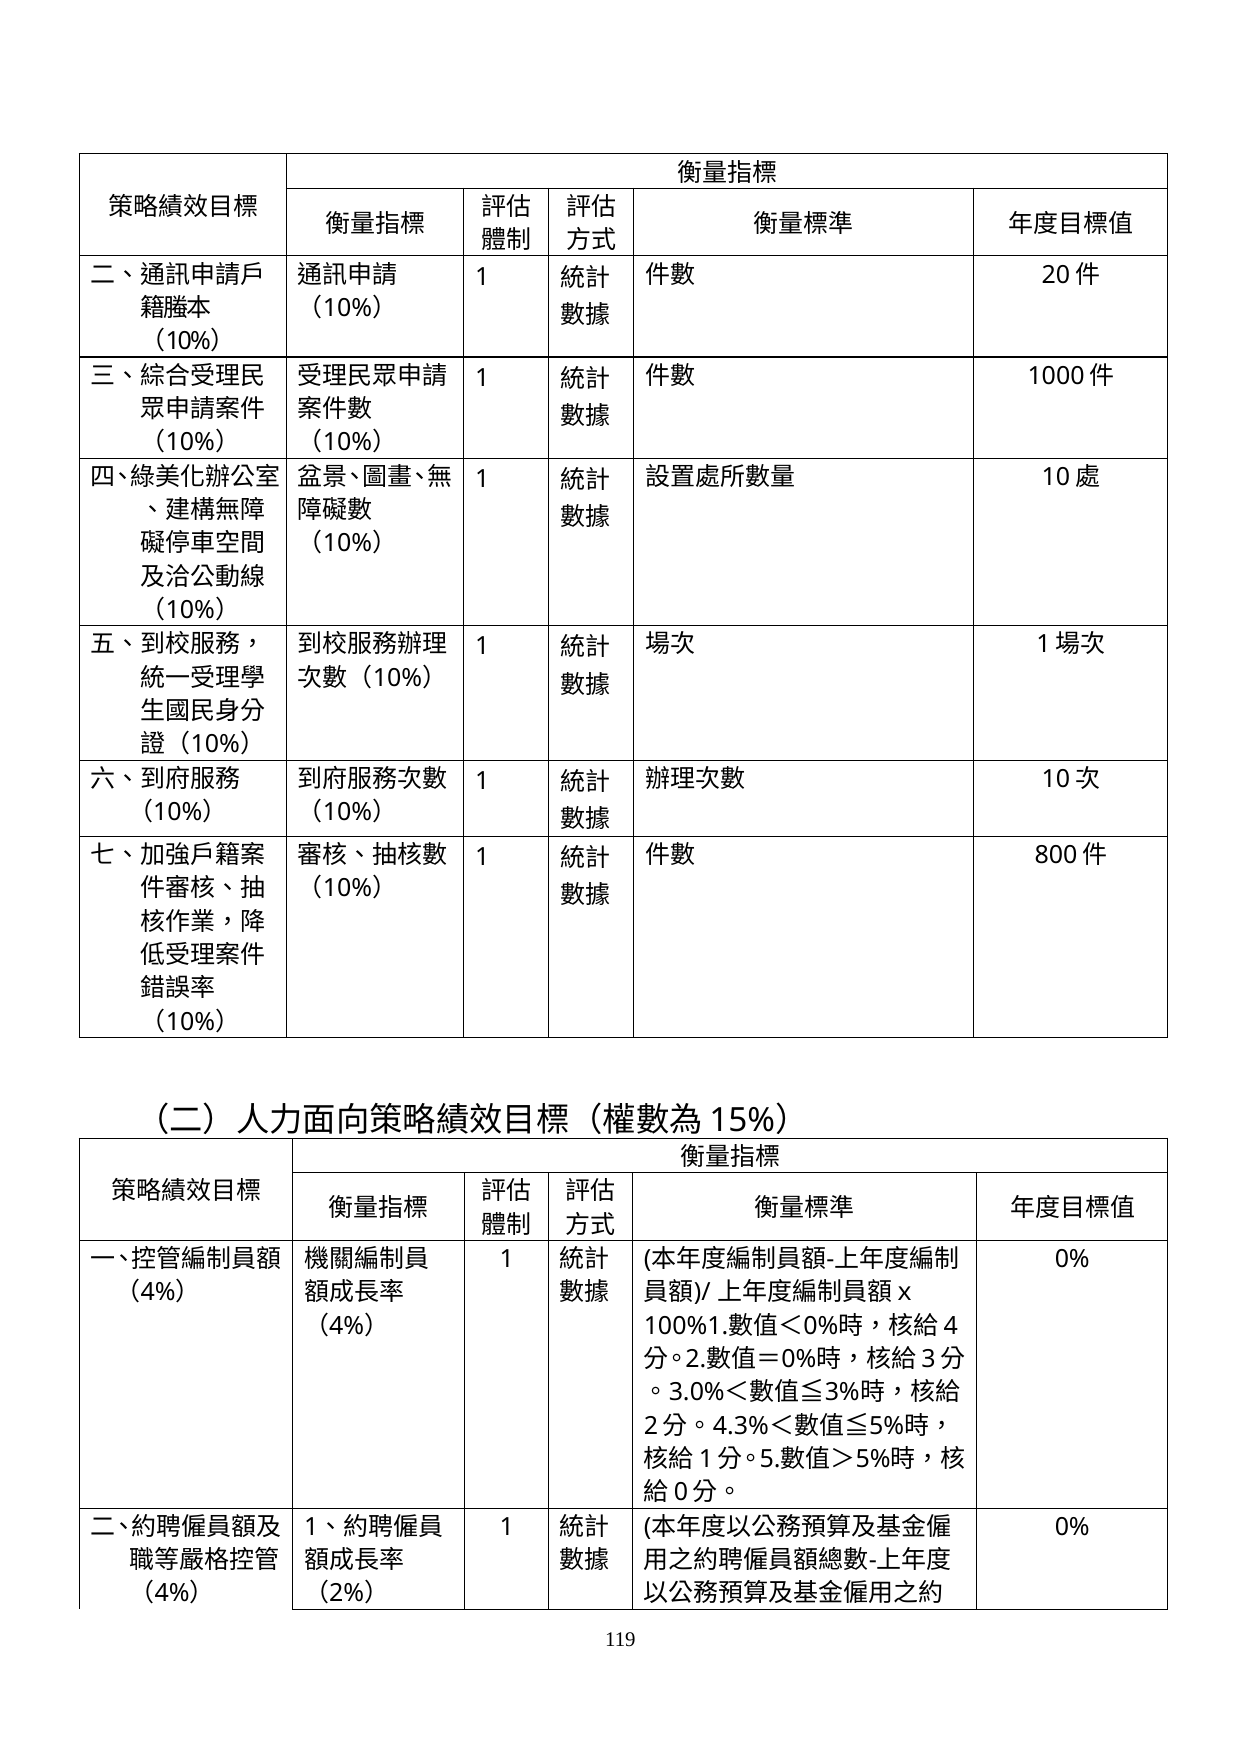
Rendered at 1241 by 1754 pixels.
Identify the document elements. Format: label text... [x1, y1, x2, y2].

table_cell 1 [464, 761, 548, 836]
table_cell 一、控管編制員額（4%） [80, 1241, 292, 1507]
table_cell (本年度以公務預算及基金僱用之約聘僱員額總數-上年度以公務預算及基金僱用之約 [633, 1509, 976, 1608]
table_cell 三、綜合受理民眾申請案件（10%） [80, 358, 286, 457]
table_header 衡量指標 [293, 1139, 1167, 1172]
table_cell 年度目標值 [974, 189, 1167, 255]
table_cell 800件 [974, 837, 1167, 1037]
table_cell 機關編制員額成長率 （4%） [293, 1241, 464, 1507]
table_cell 評估體制 [465, 1173, 548, 1240]
table_cell 通訊申請 （10%） [287, 256, 463, 356]
table_header 策略績效目標 [80, 1139, 292, 1240]
text （二）人力面向策略績效目標（權數為15%） [136, 1104, 1104, 1138]
table_cell 1 [464, 256, 548, 356]
table_cell 件數 [634, 358, 973, 457]
table_cell 1 [465, 1509, 548, 1608]
table_cell 統計數據 [549, 1509, 632, 1608]
table_cell 衡量指標 [287, 189, 463, 255]
table_cell 統計數據 [549, 256, 633, 356]
table_cell 四、綠美化辦公室、建構無障礙停車空間及洽公動線（10%） [80, 459, 286, 625]
table_cell 0% [977, 1241, 1167, 1507]
table_cell 審核、抽核數（10%） [287, 837, 463, 1037]
table_cell 件數 [634, 837, 973, 1037]
table_cell 1 [465, 1241, 548, 1507]
table_cell 1、約聘僱員額成長率 （2%） [293, 1509, 464, 1608]
table_cell 10次 [974, 761, 1167, 836]
table_cell 統計數據 [549, 837, 633, 1037]
table_cell 1場次 [974, 626, 1167, 759]
table_cell 1000件 [974, 358, 1167, 457]
table_cell 衡量標準 [633, 1173, 976, 1240]
table_cell 場次 [634, 626, 973, 759]
table_cell 20件 [974, 256, 1167, 356]
table_cell 六、到府服務 （10%） [80, 761, 286, 836]
table_cell 10處 [974, 459, 1167, 625]
table_cell 1 [464, 358, 548, 457]
table_cell 二、通訊申請戶籍螣本（10%） [80, 256, 286, 356]
table_cell (本年度編制員額-上年度編制員額)/ 上年度編制員額ｘ100%1.數值＜0%時，核給4分。2.數值＝0%時，核給3分。3.0%＜數值≦3%時，核給2分。4.3%＜數值≦5%時，核給1分。5.數值＞5%時，核給0分。 [633, 1241, 976, 1507]
table_cell 五、到校服務，統一受理學生國民身分證（10%） [80, 626, 286, 759]
table_cell 二、約聘僱員額及職等嚴格控管（4%） [80, 1509, 292, 1608]
table_cell 件數 [634, 256, 973, 356]
table_cell 受理民眾申請案件數 （10%） [287, 358, 463, 457]
table_cell 統計數據 [549, 761, 633, 836]
table_cell 0% [977, 1509, 1167, 1608]
table_cell 評估體制 [464, 189, 548, 255]
table_header 衡量指標 [287, 154, 1167, 188]
table_header 策略績效目標 [80, 154, 286, 255]
table_cell 統計數據 [549, 358, 633, 457]
table_cell 到府服務次數（10%） [287, 761, 463, 836]
table_cell 評估方式 [549, 1173, 632, 1240]
table_cell 統計數據 [549, 459, 633, 625]
table_cell 統計數據 [549, 1241, 632, 1507]
table_cell 到校服務辦理次數（10%） [287, 626, 463, 759]
table_cell 年度目標值 [977, 1173, 1167, 1240]
table_cell 盆景、圖畫、無障礙數 （10%） [287, 459, 463, 625]
table_cell 七、加強戶籍案件審核、抽核作業，降低受理案件錯誤率 （10%） [80, 837, 286, 1037]
table_cell 1 [464, 626, 548, 759]
table_cell 辦理次數 [634, 761, 973, 836]
table_cell 統計數據 [549, 626, 633, 759]
table_cell 衡量指標 [293, 1173, 464, 1240]
table_cell 1 [464, 837, 548, 1037]
table_cell 設置處所數量 [634, 459, 973, 625]
table_cell 衡量標準 [634, 189, 973, 255]
table_cell 評估方式 [549, 189, 633, 255]
table_cell 1 [464, 459, 548, 625]
